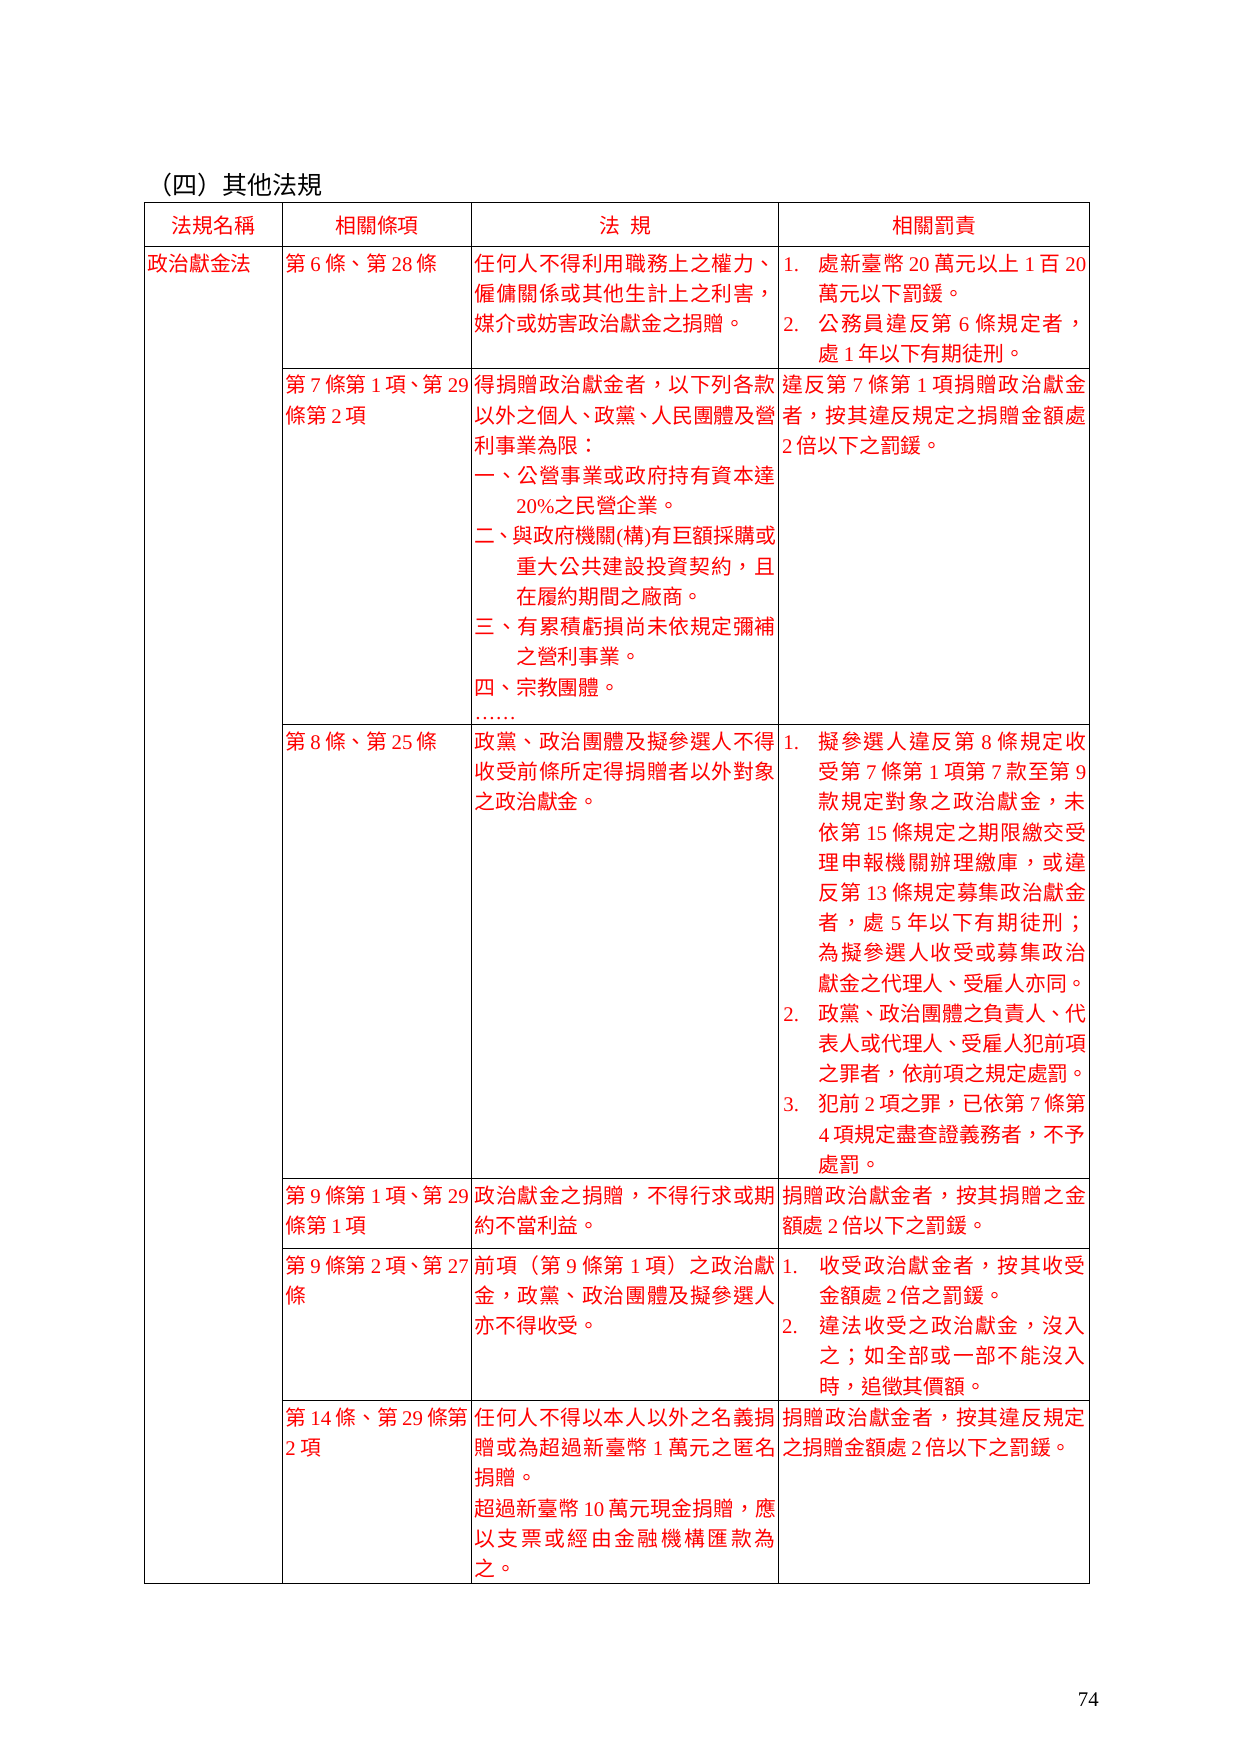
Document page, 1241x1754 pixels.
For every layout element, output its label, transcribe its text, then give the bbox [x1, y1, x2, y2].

table_cell 得捐贈政治獻金者，以下列各款以外之個人、政黨、人民團體及營利事業為限： 一、公營事業或政府持有資本達20%之民營企業。 二、與政府機關(構)有巨額採購或重大公共建設投資契約，且在履約期間之廠商。 三、有累積虧損尚未依規定彌補之營利事業。 四、宗教團體。 …… [472, 369, 778, 724]
table_cell 第8條、第25條 [283, 725, 471, 1178]
table_cell 政治獻金之捐贈，不得行求或期約不當利益。 [472, 1179, 778, 1248]
table_cell 違反第7條第1項捐贈政治獻金者，按其違反規定之捐贈金額處2倍以下之罰鍰。 [779, 369, 1089, 724]
text （四）其他法規 [148, 164, 1092, 202]
table_header 法規名稱 [145, 203, 282, 246]
table_cell 第14條、第29條第2項 [283, 1401, 471, 1582]
table_cell 處新臺幣20萬元以上1百20萬元以下罰鍰。 公務員違反第6條規定者，處1年以下有期徒刑。 [779, 247, 1089, 368]
table_cell 第7條第1項、第29條第2項 [283, 369, 471, 724]
table_cell 捐贈政治獻金者，按其捐贈之金額處2倍以下之罰鍰。 [779, 1179, 1089, 1248]
table_cell 第6條、第28條 [283, 247, 471, 368]
table_cell 收受政治獻金者，按其收受金額處2倍之罰鍰。 違法收受之政治獻金，沒入之；如全部或一部不能沒入時，追徵其價額。 [779, 1249, 1089, 1400]
table_cell 捐贈政治獻金者，按其違反規定之捐贈金額處2倍以下之罰鍰。 [779, 1401, 1089, 1582]
table_cell 政治獻金法 [145, 247, 282, 1582]
table_cell 任何人不得利用職務上之權力、僱傭關係或其他生計上之利害，媒介或妨害政治獻金之捐贈。 [472, 247, 778, 368]
table_cell 任何人不得以本人以外之名義捐贈或為超過新臺幣1萬元之匿名捐贈。 超過新臺幣10萬元現金捐贈，應以支票或經由金融機構匯款為之。 [472, 1401, 778, 1582]
table_header 相關罰責 [779, 203, 1089, 246]
table_cell 政黨、政治團體及擬參選人不得收受前條所定得捐贈者以外對象之政治獻金。 [472, 725, 778, 1178]
table_header 法 規 [472, 203, 778, 246]
table_cell 第9條第1項、第29條第1項 [283, 1179, 471, 1248]
table_cell 前項（第9條第1項）之政治獻金，政黨、政治團體及擬參選人亦不得收受。 [472, 1249, 778, 1400]
table_cell 第9條第2項、第27條 [283, 1249, 471, 1400]
table_cell 擬參選人違反第8條規定收受第7條第1項第7款至第9款規定對象之政治獻金，未依第15條規定之期限繳交受理申報機關辦理繳庫，或違反第13條規定募集政治獻金者，處5年以下有期徒刑；為擬參選人收受或募集政治獻金之代理人、受雇人亦同。 政黨、政治團體之負責人、代表人或代理人、受雇人犯前項之罪者，依前項之規定處罰。 犯前2項之罪，已依第7條第4項規定盡查證義務者，不予處罰。 [779, 725, 1089, 1178]
table_header 相關條項 [283, 203, 471, 246]
